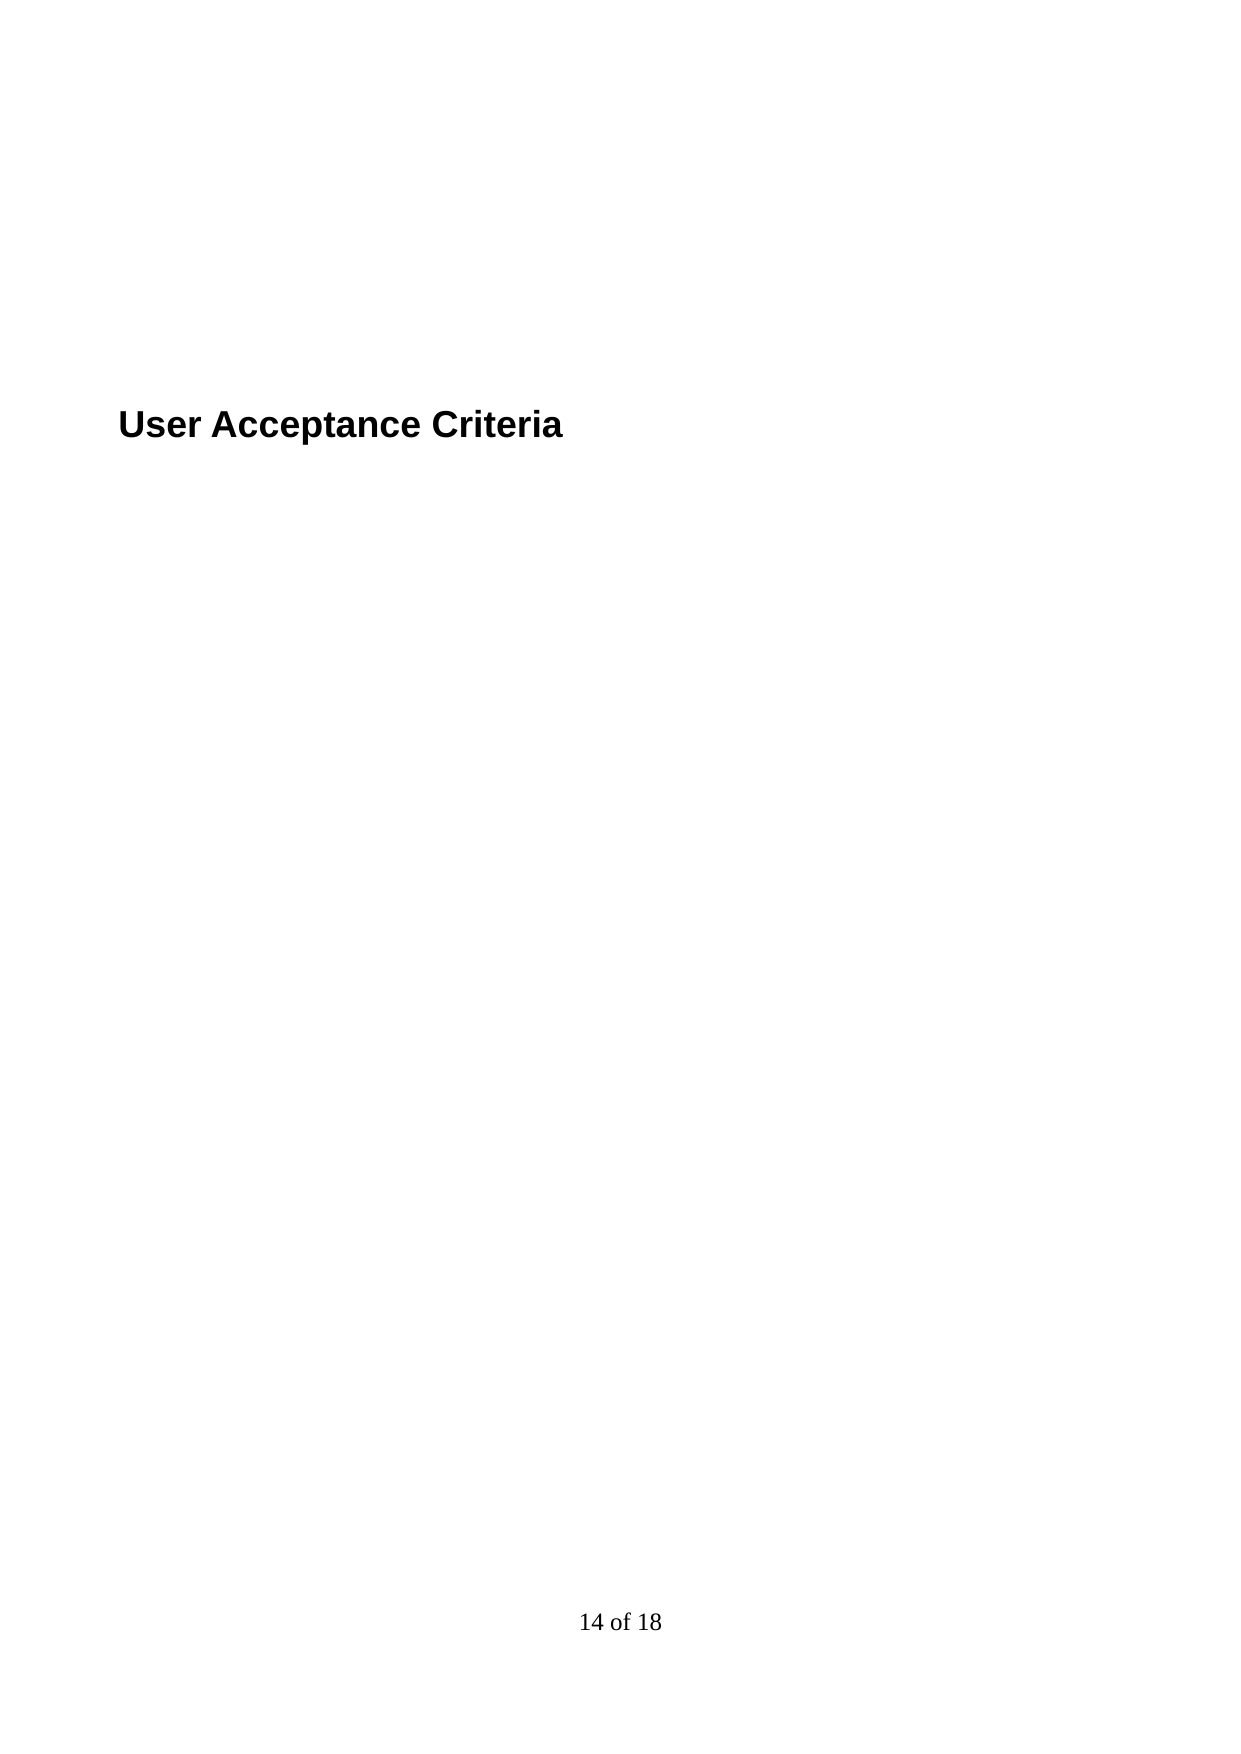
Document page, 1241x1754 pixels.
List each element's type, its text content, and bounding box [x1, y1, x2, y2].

subtitle User Acceptance Criteria [118, 402, 1122, 445]
